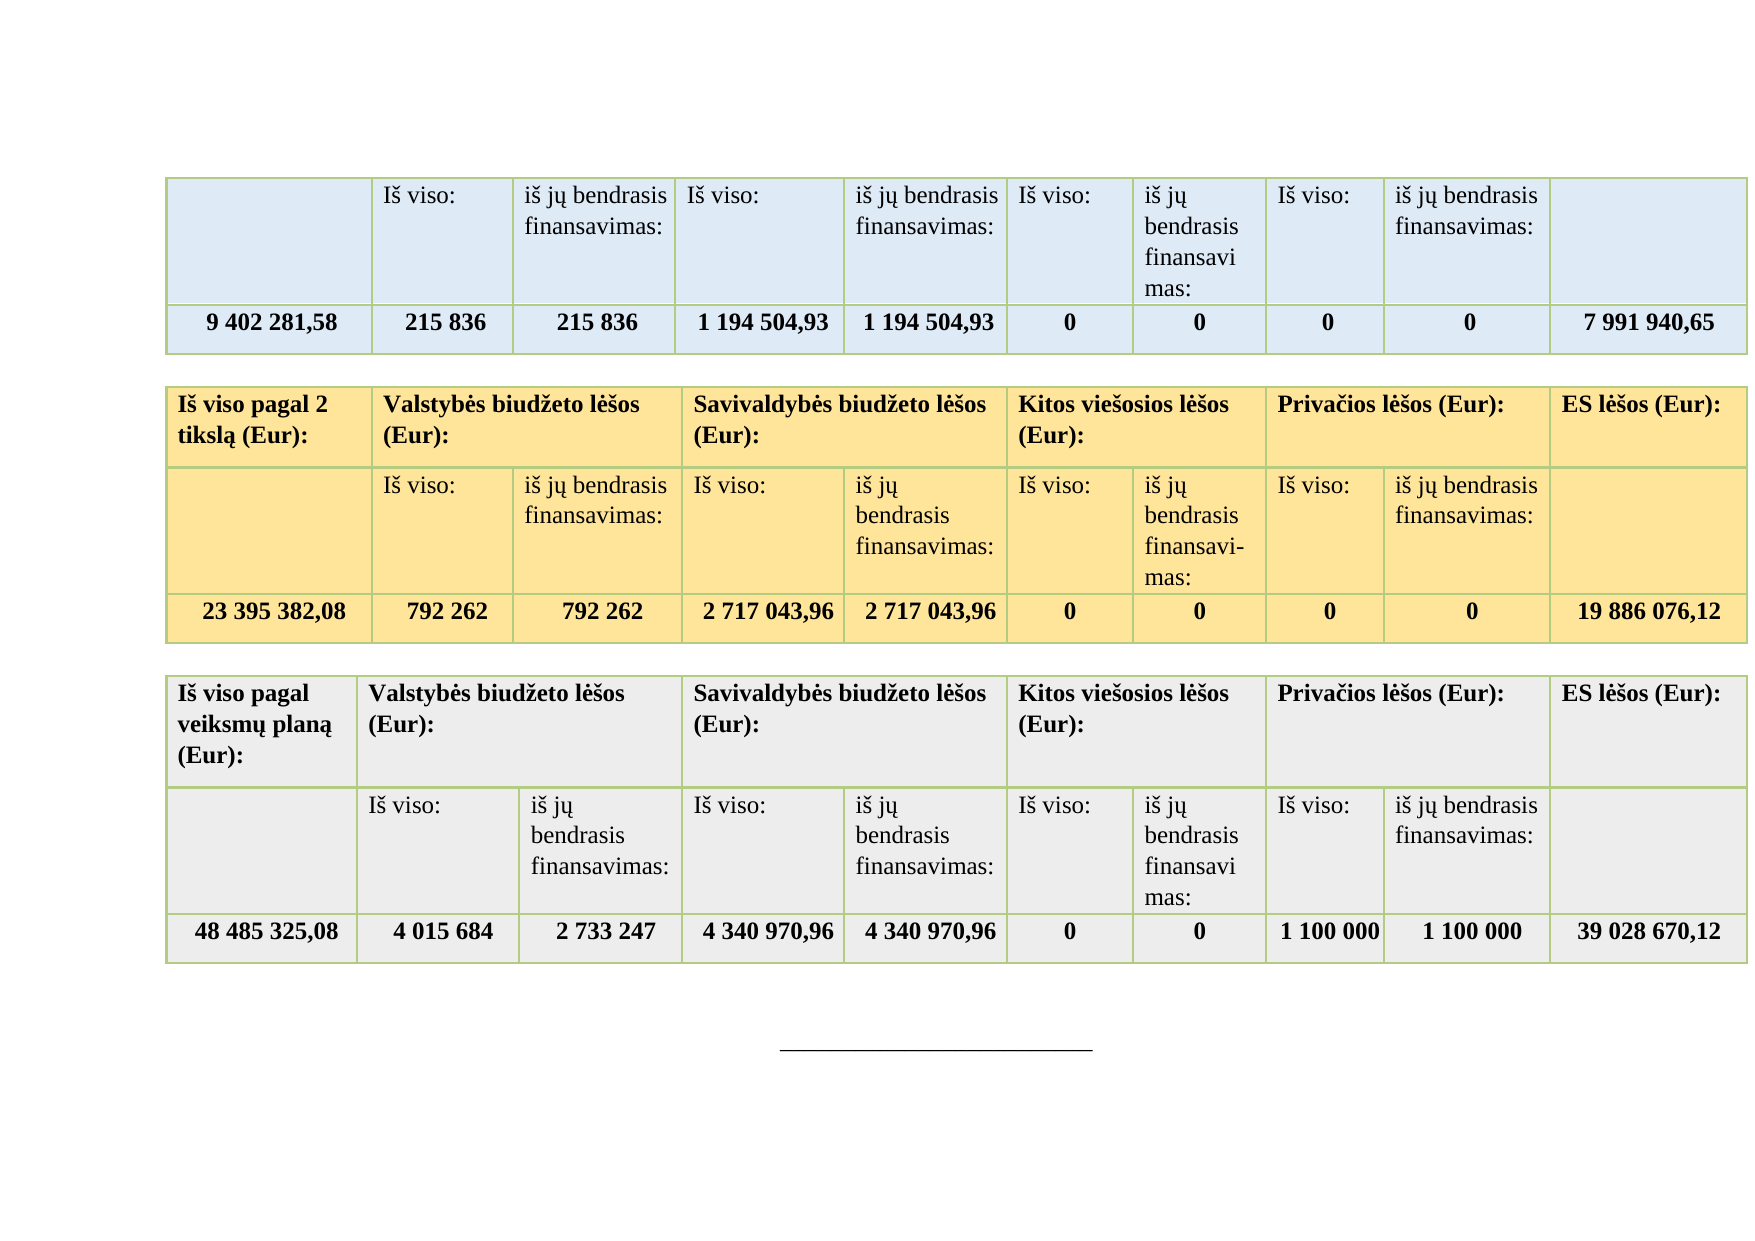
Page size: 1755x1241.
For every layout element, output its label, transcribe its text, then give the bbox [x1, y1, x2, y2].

table_cell Iš viso: [676, 179, 843, 303]
table_cell 0 [1134, 306, 1265, 353]
table_header Iš viso pagal veiksmų planą (Eur): [168, 677, 356, 786]
table_cell iš jų bendrasis finansavimas: [1385, 179, 1549, 303]
table_header Privačios lėšos (Eur): [1267, 388, 1549, 466]
table_cell 0 [1008, 306, 1132, 353]
table_cell iš jų bendrasis finansavimas: [845, 469, 1006, 593]
table_header Kitos viešosios lėšos (Eur): [1008, 388, 1265, 466]
table_cell 215 836 [373, 306, 512, 353]
table_cell iš jų bendrasis finansavimas: [845, 789, 1006, 913]
table_cell Iš viso: [373, 179, 512, 303]
table_cell 48 485 325,08 [168, 915, 356, 962]
table_cell 4 340 970,96 [683, 915, 843, 962]
table_cell 0 [1267, 595, 1383, 642]
table_cell 0 [1134, 915, 1265, 962]
table_header Valstybės biudžeto lėšos (Eur): [358, 677, 681, 786]
table_cell iš jų bendrasis finansavi mas: [1134, 789, 1265, 913]
table_cell 2 717 043,96 [683, 595, 843, 642]
table_cell Iš viso: [358, 789, 518, 913]
table_cell 0 [1134, 595, 1265, 642]
table_cell iš jų bendrasis finansavi mas: [1134, 179, 1265, 303]
table_cell 215 836 [514, 306, 674, 353]
table_cell [1551, 179, 1746, 303]
table_cell Iš viso: [1008, 789, 1132, 913]
table_cell 9 402 281,58 [168, 306, 371, 353]
table_header Privačios lėšos (Eur): [1267, 677, 1549, 786]
table_cell [168, 179, 371, 303]
table_cell 1 100 000 [1385, 915, 1549, 962]
table_cell [1551, 789, 1746, 913]
table_cell 1 194 504,93 [676, 306, 843, 353]
table_cell Iš viso: [1267, 179, 1383, 303]
table_cell Iš viso: [373, 469, 512, 593]
table_cell iš jų bendrasis finansavimas: [514, 469, 681, 593]
table_cell 792 262 [373, 595, 512, 642]
table_header ES lėšos (Eur): [1551, 388, 1746, 466]
table_cell iš jų bendrasis finansavi- mas: [1134, 469, 1265, 593]
table_cell iš jų bendrasis finansavimas: [520, 789, 681, 913]
table_cell 7 991 940,65 [1551, 306, 1746, 353]
table_cell 4 015 684 [358, 915, 518, 962]
table_cell 1 100 000 [1267, 915, 1383, 962]
table_cell [168, 469, 371, 593]
table_header Iš viso pagal 2 tikslą (Eur): [168, 388, 371, 466]
table_cell 39 028 670,12 [1551, 915, 1746, 962]
table_cell Iš viso: [683, 469, 843, 593]
table_header Savivaldybės biudžeto lėšos (Eur): [683, 388, 1006, 466]
table_cell 1 194 504,93 [845, 306, 1006, 353]
table_cell Iš viso: [683, 789, 843, 913]
table_cell 792 262 [514, 595, 681, 642]
table_cell 2 733 247 [520, 915, 681, 962]
table_cell iš jų bendrasis finansavimas: [514, 179, 674, 303]
table_header ES lėšos (Eur): [1551, 677, 1746, 786]
table_header Valstybės biudžeto lėšos (Eur): [373, 388, 681, 466]
table_header Kitos viešosios lėšos (Eur): [1008, 677, 1265, 786]
table_cell [168, 789, 356, 913]
table_cell Iš viso: [1267, 789, 1383, 913]
table_cell 4 340 970,96 [845, 915, 1006, 962]
table_cell Iš viso: [1267, 469, 1383, 593]
table_cell 2 717 043,96 [845, 595, 1006, 642]
table_cell iš jų bendrasis finansavimas: [1385, 789, 1549, 913]
table_cell 23 395 382,08 [168, 595, 371, 642]
table_header Savivaldybės biudžeto lėšos (Eur): [683, 677, 1006, 786]
table_cell iš jų bendrasis finansavimas: [845, 179, 1006, 303]
table_cell 0 [1008, 915, 1132, 962]
text _________________________ [177, 1025, 1695, 1054]
table_cell [1551, 469, 1746, 593]
table_cell Iš viso: [1008, 179, 1132, 303]
table_cell Iš viso: [1008, 469, 1132, 593]
table_cell iš jų bendrasis finansavimas: [1385, 469, 1549, 593]
table_cell 0 [1385, 306, 1549, 353]
table_cell 0 [1385, 595, 1549, 642]
table_cell 19 886 076,12 [1551, 595, 1746, 642]
table_cell 0 [1267, 306, 1383, 353]
table_cell 0 [1008, 595, 1132, 642]
